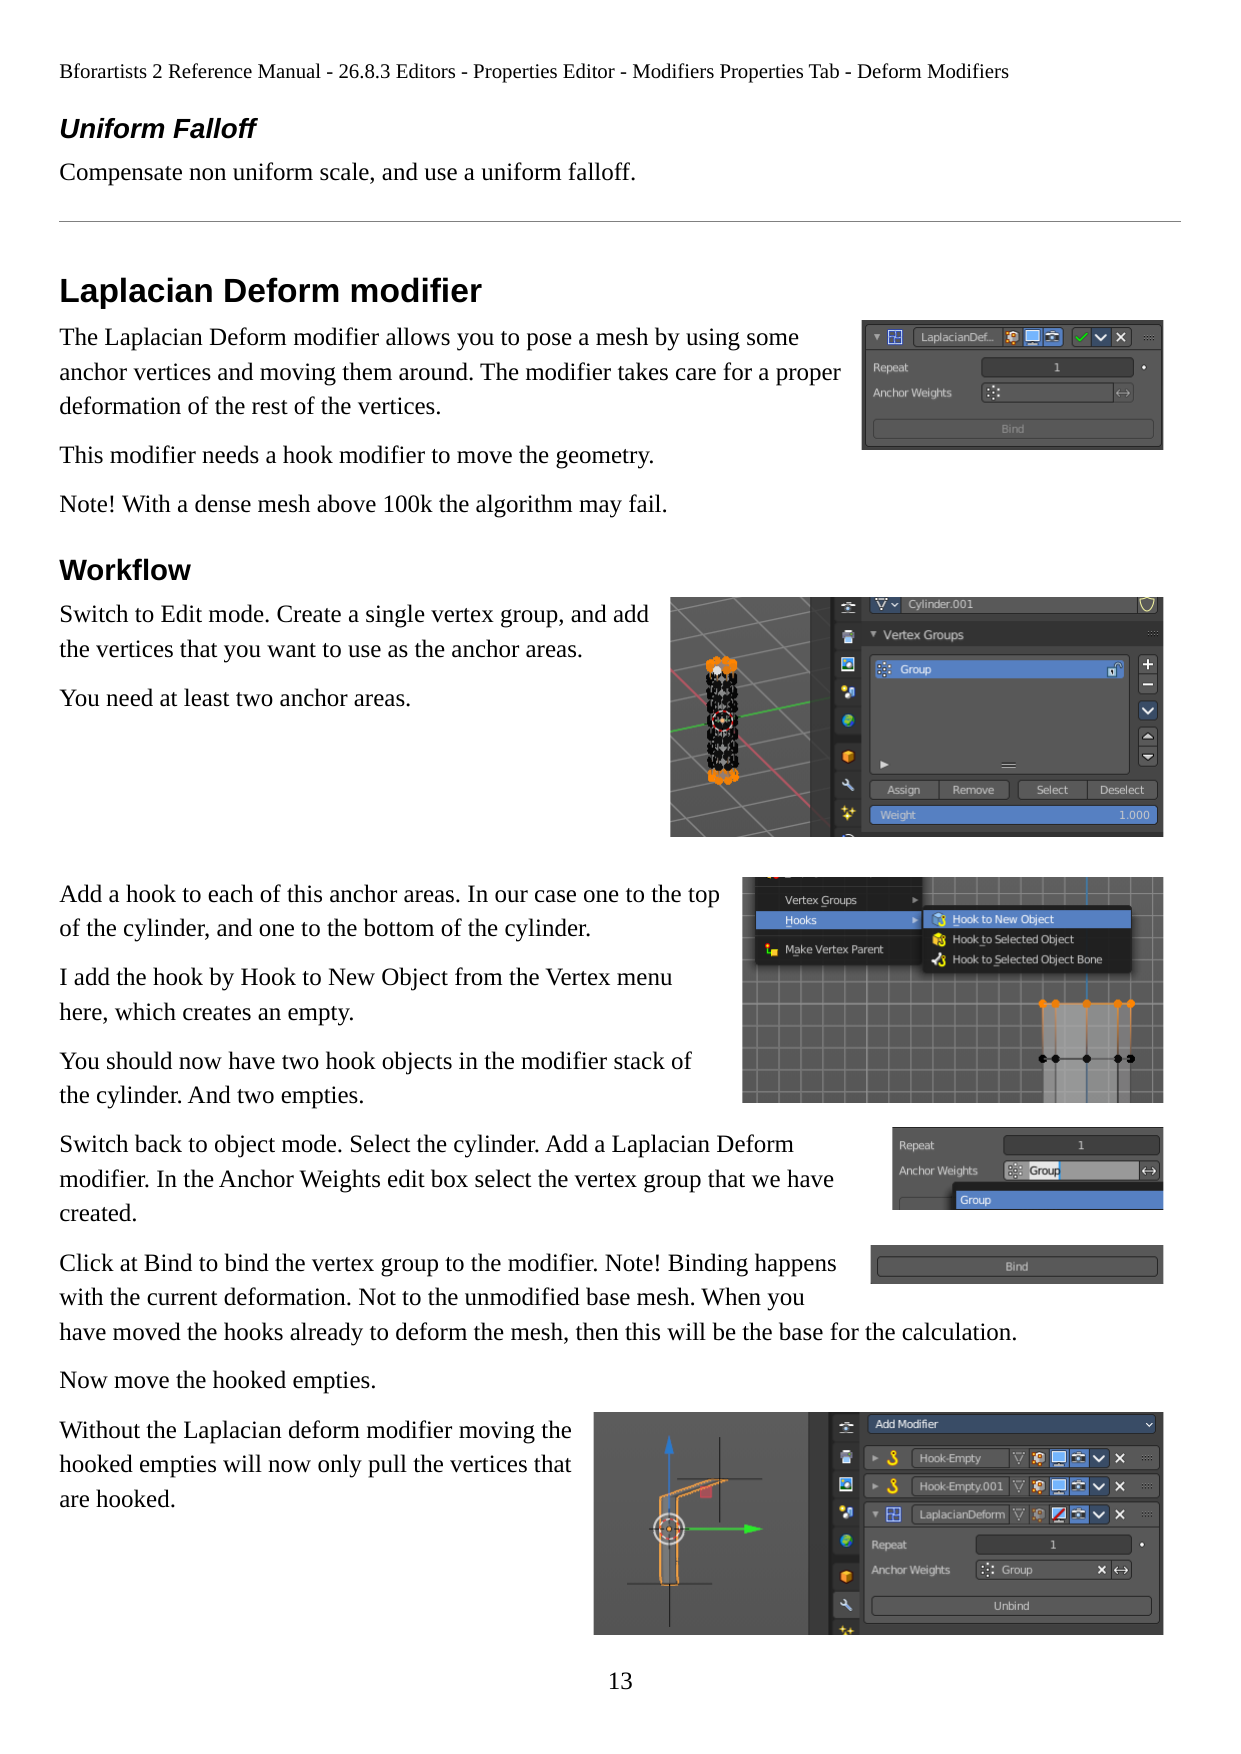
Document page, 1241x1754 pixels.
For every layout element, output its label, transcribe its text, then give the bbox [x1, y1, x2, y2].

text Now move the hooked empties. [59, 1366, 1181, 1394]
picture [861, 320, 1164, 450]
text The Laplacian Deform modifier allows you to pose a mesh by using some anchor vertices and moving them around. The modifier takes care for a proper deformation of the rest of the vertices. [59, 322, 861, 420]
text Switch back to object mode. Select the cylinder. Add a Laplacian Deform modifier. In the Anchor Weights edit box select the vertex group that we have created. [59, 1129, 1181, 1227]
text Click at Bind to bind the vertex group to the modifier. Note! Binding happens with the current deformation. Not to the unmodified base mesh. When you have moved the hooks already to deform the mesh, then this will be the base for the calculation. [59, 1248, 1181, 1345]
text Without the Laplacian deform modifier moving the hooked empties will now only pull the vertices that are hooked. [59, 1415, 593, 1512]
picture [742, 877, 1164, 1103]
subtitle Workflow [59, 553, 1181, 587]
subtitle Laplacian Deform modifier [59, 271, 1181, 310]
text This modifier needs a hook modifier to move the geometry. [59, 440, 1181, 469]
picture [870, 1245, 1164, 1284]
picture [892, 1127, 1164, 1210]
text Add a hook to each of this anchor areas. In our case one to the top of the cylinder, and one to the bottom of the cylinder. [59, 879, 742, 942]
picture [593, 1412, 1164, 1635]
picture [670, 597, 1164, 837]
text You should now have two hook objects in the modifier stack of the cylinder. And two empties. [59, 1046, 1181, 1109]
text Note! With a dense mesh above 100k the algorithm may fail. [59, 489, 1181, 518]
text Compensate non uniform scale, and use a uniform falloff. [59, 157, 1181, 186]
text Switch to Edit mode. Create a single vertex group, and add the vertices that you want to use as the anchor areas. [59, 599, 670, 662]
subtitle Uniform Falloff [59, 113, 1181, 144]
text I add the hook by Hook to New Object from the Vertex menu here, which creates an empty. [59, 962, 742, 1026]
text You need at least two anchor areas. [59, 683, 670, 711]
